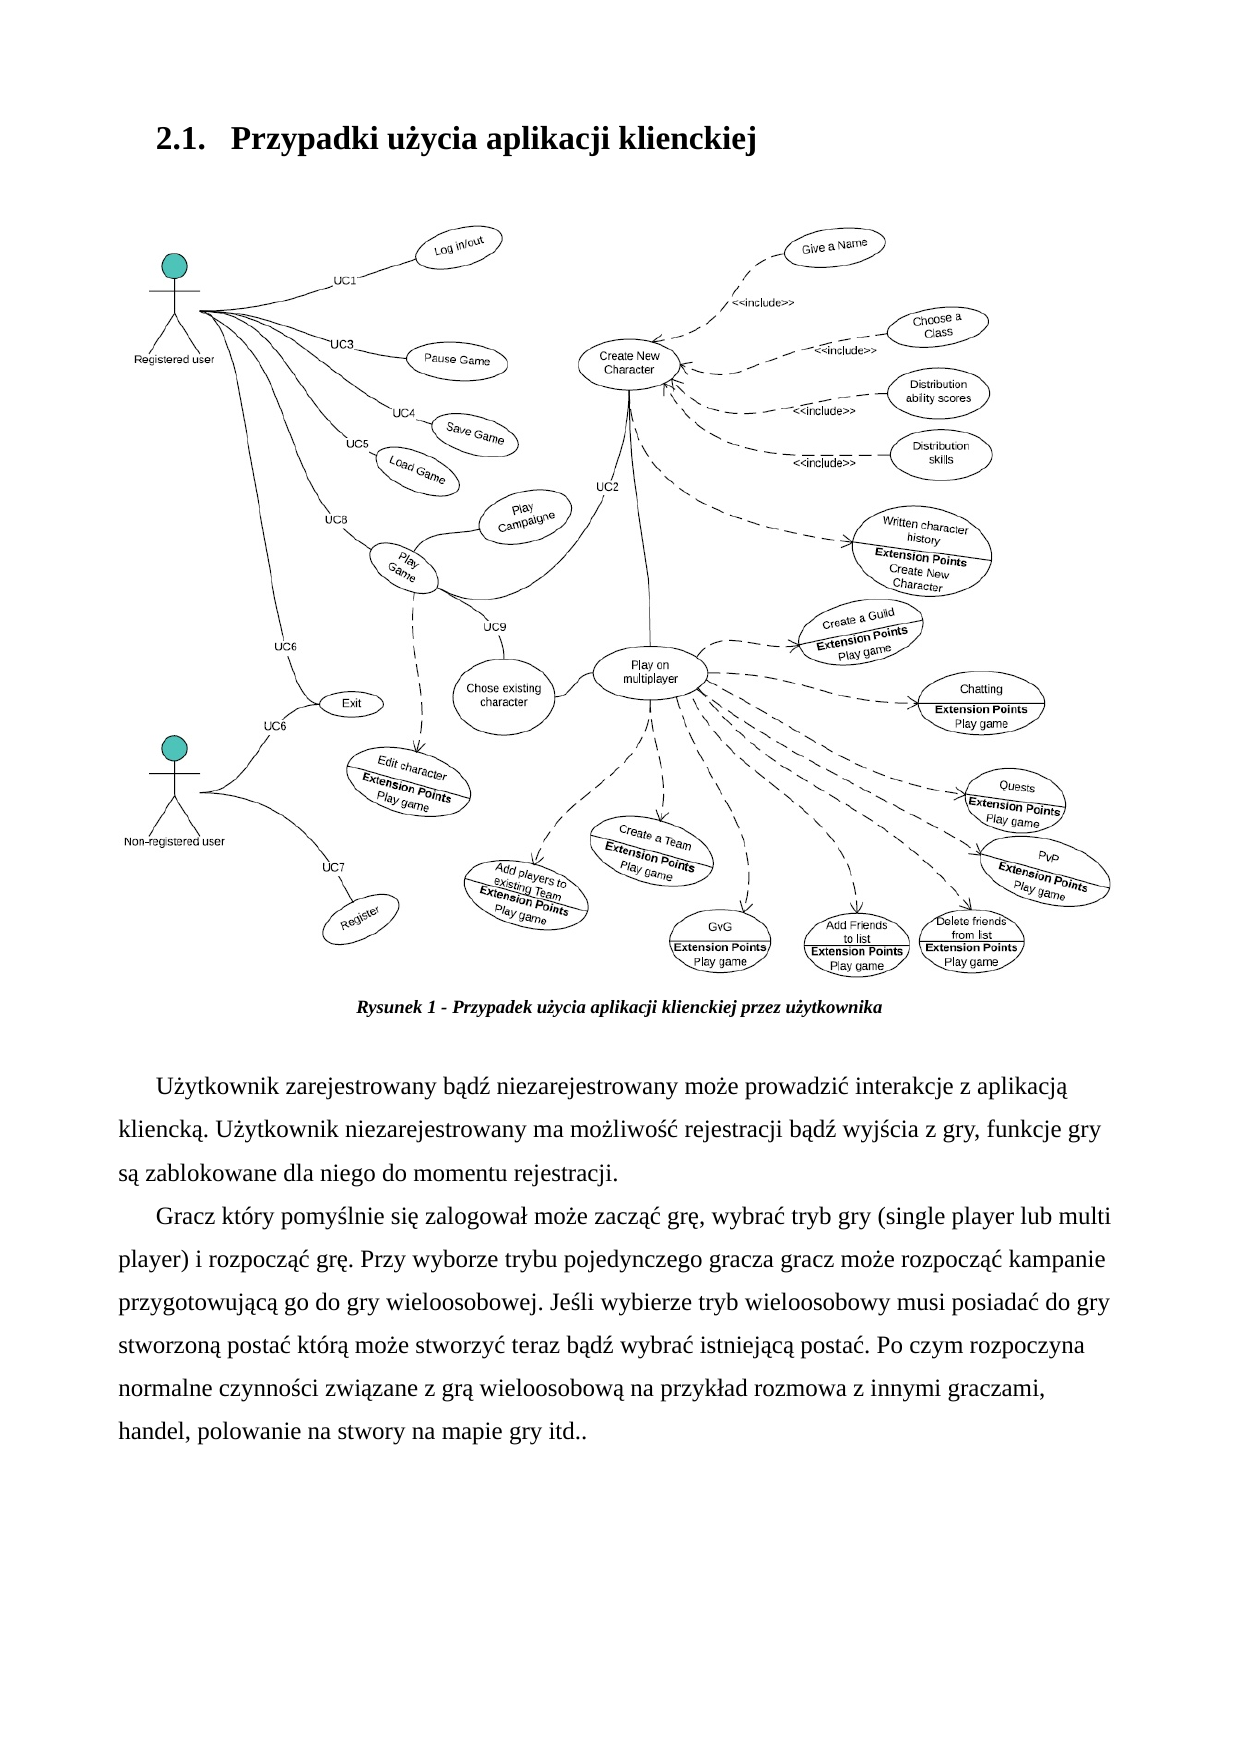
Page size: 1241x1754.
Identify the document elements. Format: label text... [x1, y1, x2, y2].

text Użytkownik zarejestrowany bądź niezarejestrowany może prowadzić interakcje z aplikacją kliencką. Użytkownik niezarejestrowany ma możliwość rejestracji bądź wyjścia z gry, funkcje gry są zablokowane dla niego do momentu rejestracji. [118, 1071, 1122, 1186]
text Gracz który pomyślnie się zalogował może zacząć grę, wybrać tryb gry (single player lub multi player) i rozpocząć grę. Przy wyborze trybu pojedynczego gracza gracz może rozpocząć kampanie przygotowującą go do gry wieloosobowej. Jeśli wybierze tryb wieloosobowy musi posiadać do gry stworzoną postać którą może stworzyć teraz bądź wybrać istniejącą postać. Po czym rozpoczyna normalne czynności związane z grą wieloosobową na przykład rozmowa z innymi graczami, handel, polowanie na stwory na mapie gry itd.. [118, 1201, 1122, 1445]
picture [118, 218, 1122, 982]
subtitle Przypadki użycia aplikacji klienckiej [156, 118, 1122, 156]
text Rysunek 1 - Przypadek użycia aplikacji klienckiej przez użytkownika [118, 996, 1122, 1018]
